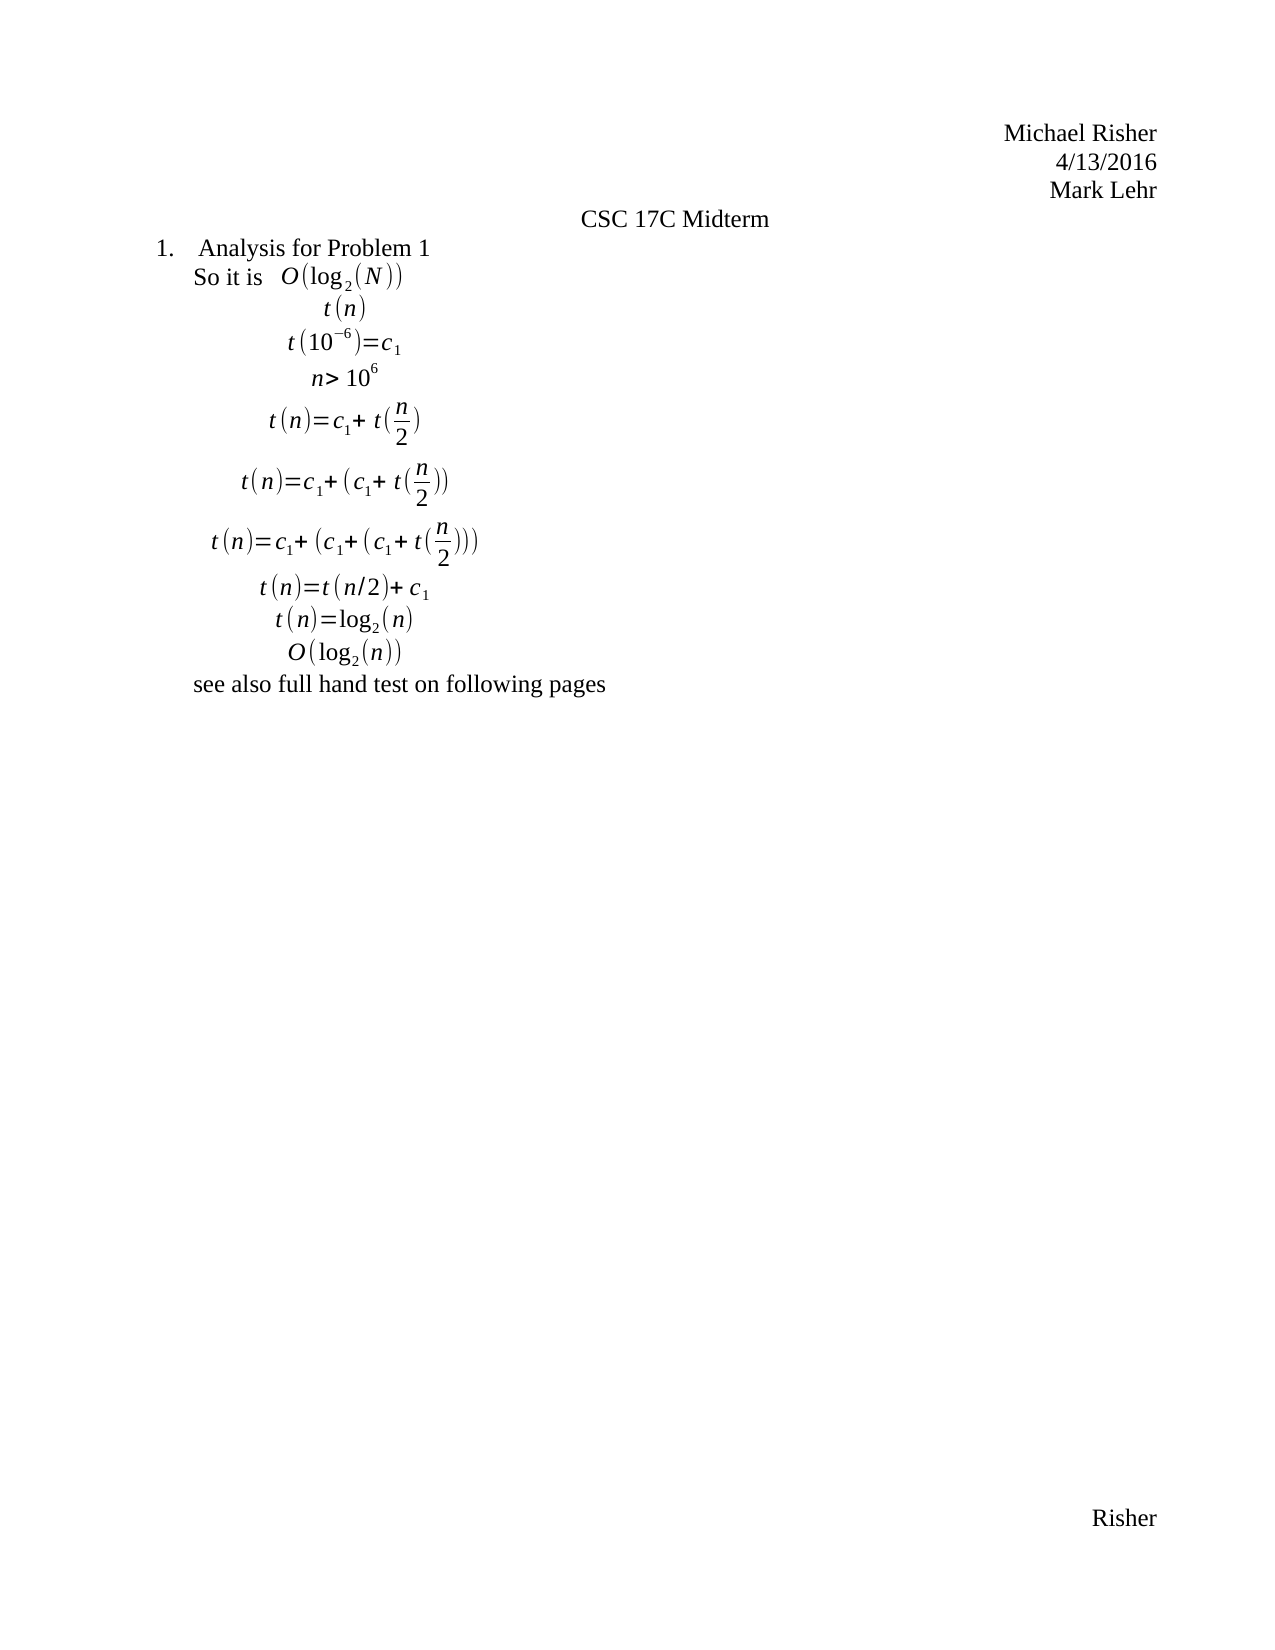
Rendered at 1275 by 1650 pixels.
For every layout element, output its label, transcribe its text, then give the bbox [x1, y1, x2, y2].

list see also full hand test on following pages [156, 669, 1157, 698]
list Michael Risher [156, 118, 1157, 147]
list So it is [156, 262, 1157, 294]
list Mark Lehr [156, 176, 1157, 204]
list CSC 17C Midterm [156, 204, 1157, 233]
list Analysis for Problem 1 [156, 233, 1157, 262]
list 4/13/2016 [156, 147, 1157, 176]
